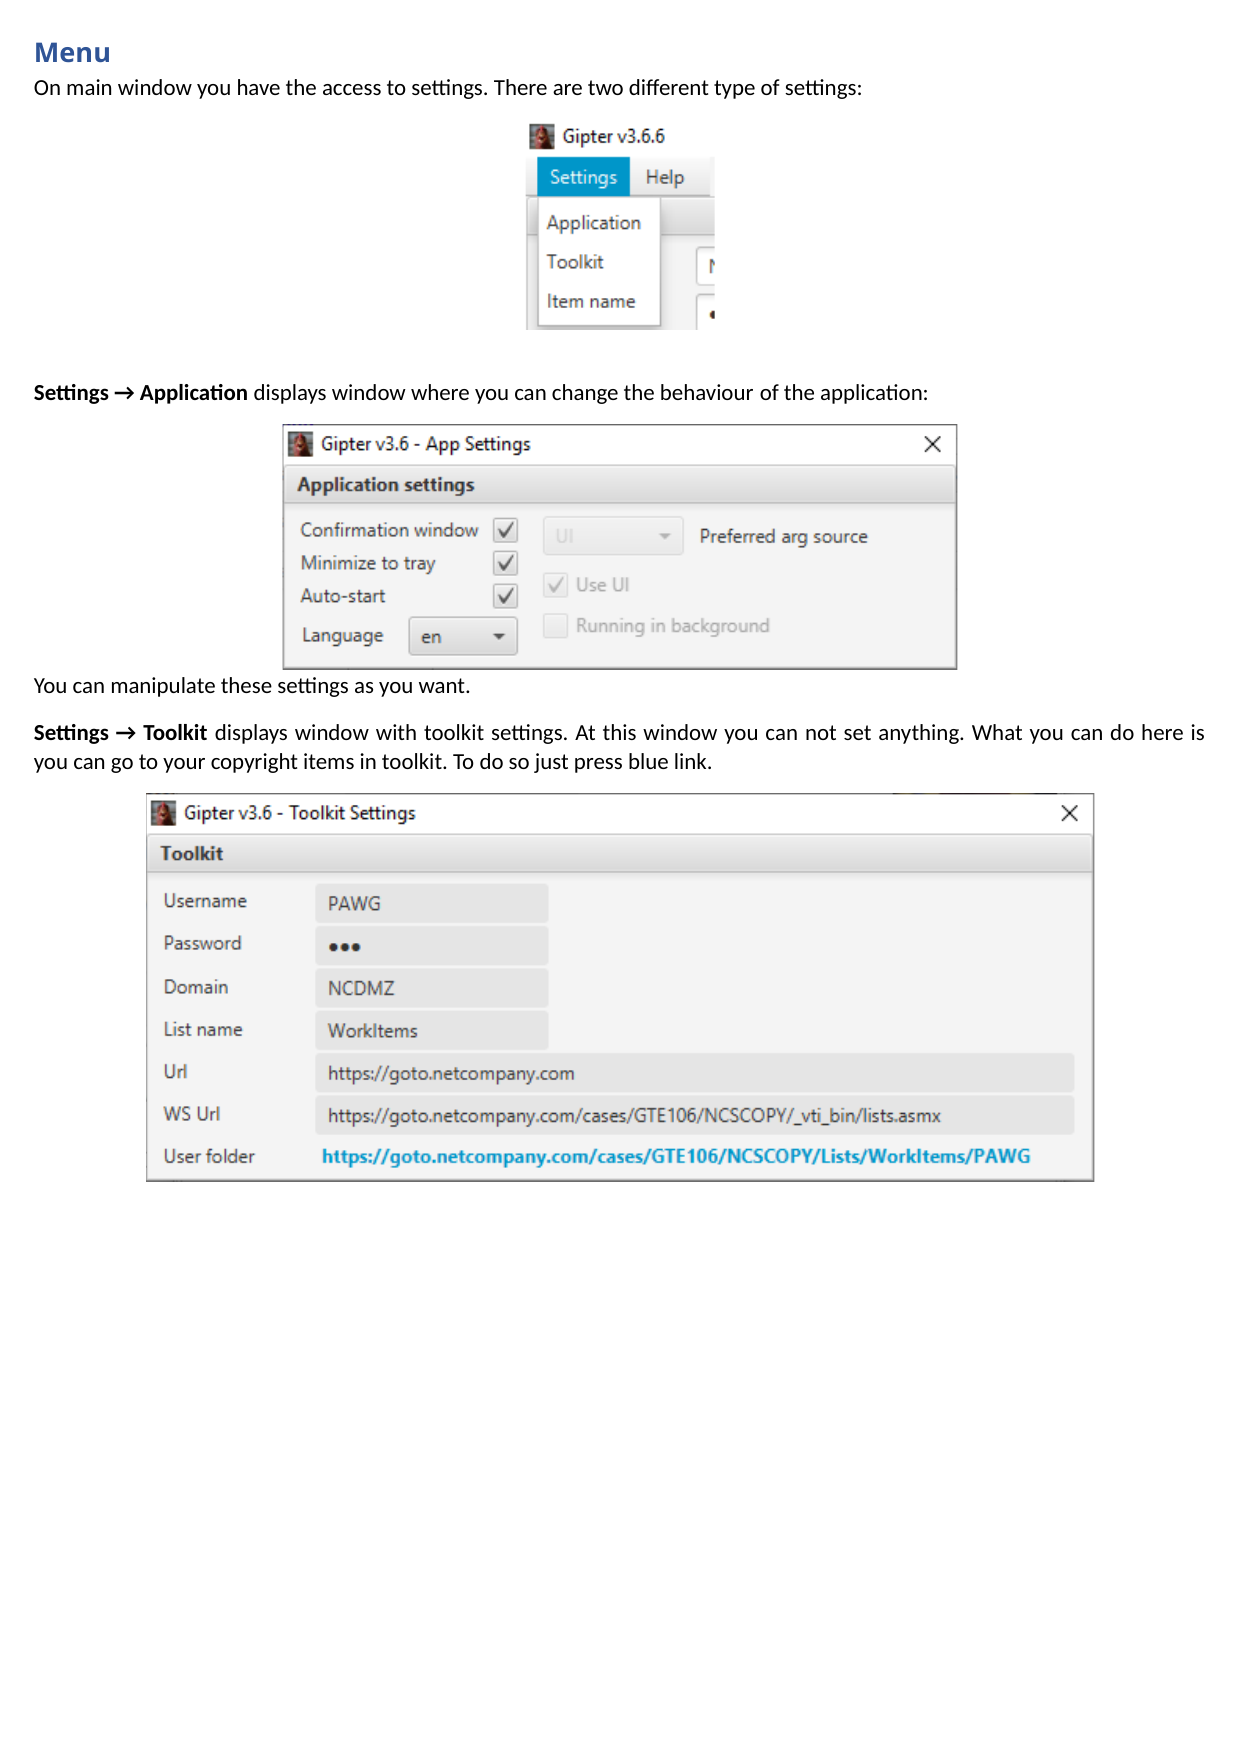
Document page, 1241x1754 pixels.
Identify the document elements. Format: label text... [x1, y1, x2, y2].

text Settings → Toolkit displays window with toolkit settings. At this window you can not set anything. What you can do here is you can go to your copyright items in toolkit. To do so just press blue link. [34, 718, 1207, 775]
picture [146, 793, 1095, 1182]
text On main window you have the access to settings. There are two different type of settings: [34, 73, 1207, 101]
text Settings → Application displays window where you can change the behaviour of the application: [34, 378, 1207, 406]
picture [282, 424, 958, 670]
picture [525, 119, 715, 330]
subtitle Menu [34, 34, 1207, 71]
text You can manipulate these settings as you want. [34, 670, 1207, 699]
